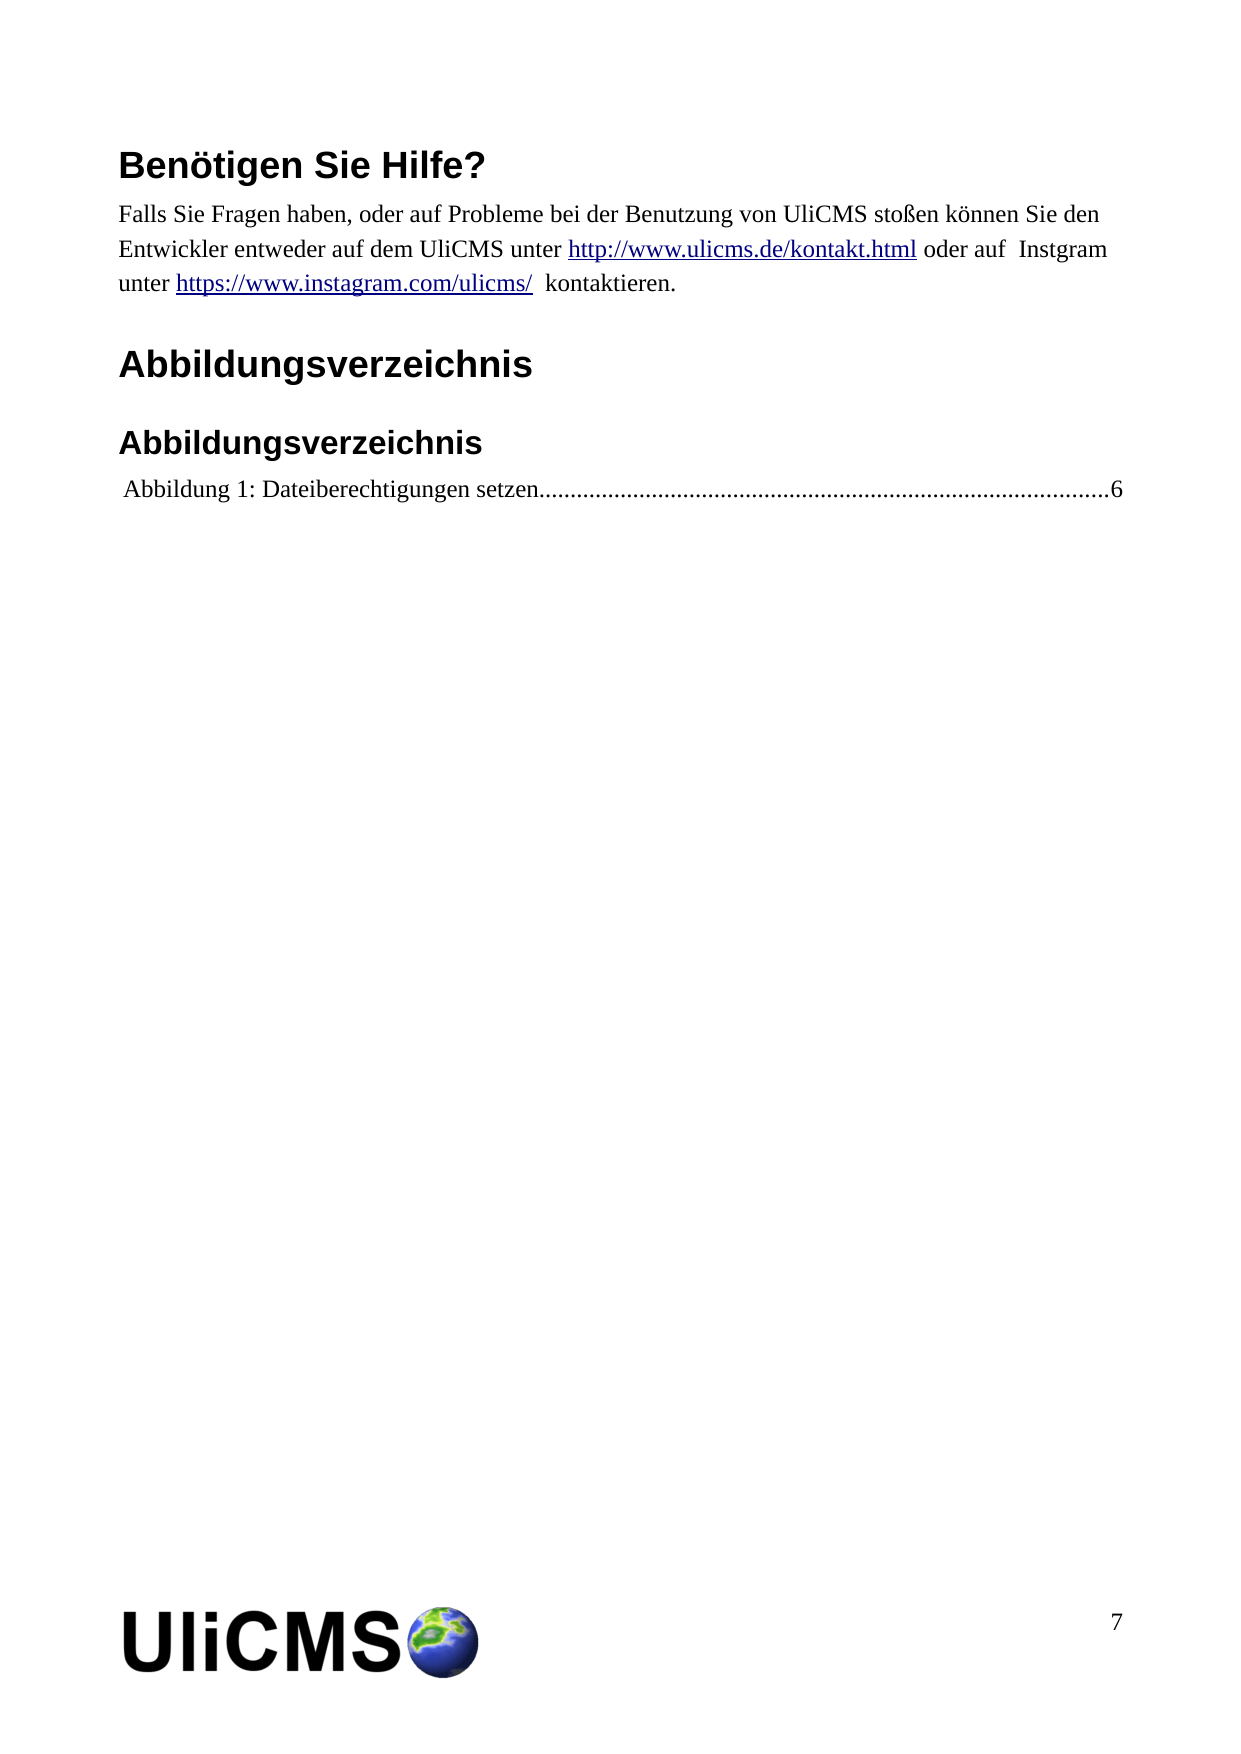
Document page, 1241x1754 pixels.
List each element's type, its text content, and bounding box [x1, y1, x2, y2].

subtitle Abbildungsverzeichnis [118, 342, 1123, 386]
text Abbildung 1: Dateiberechtigungen setzen 6 [118, 474, 1123, 503]
subtitle Benötigen Sie Hilfe? [118, 143, 1123, 187]
text Falls Sie Fragen haben, oder auf Probleme bei der Benutzung von UliCMS stoßen können Sie den Entwickler entweder auf dem UliCMS unter http://www.ulicms.de/kontakt.html oder auf Instgram unter https://www.instagram.com/ulicms/ kontaktieren. [118, 199, 1123, 297]
picture [118, 1607, 479, 1681]
subtitle Abbildungsverzeichnis [118, 423, 1123, 462]
